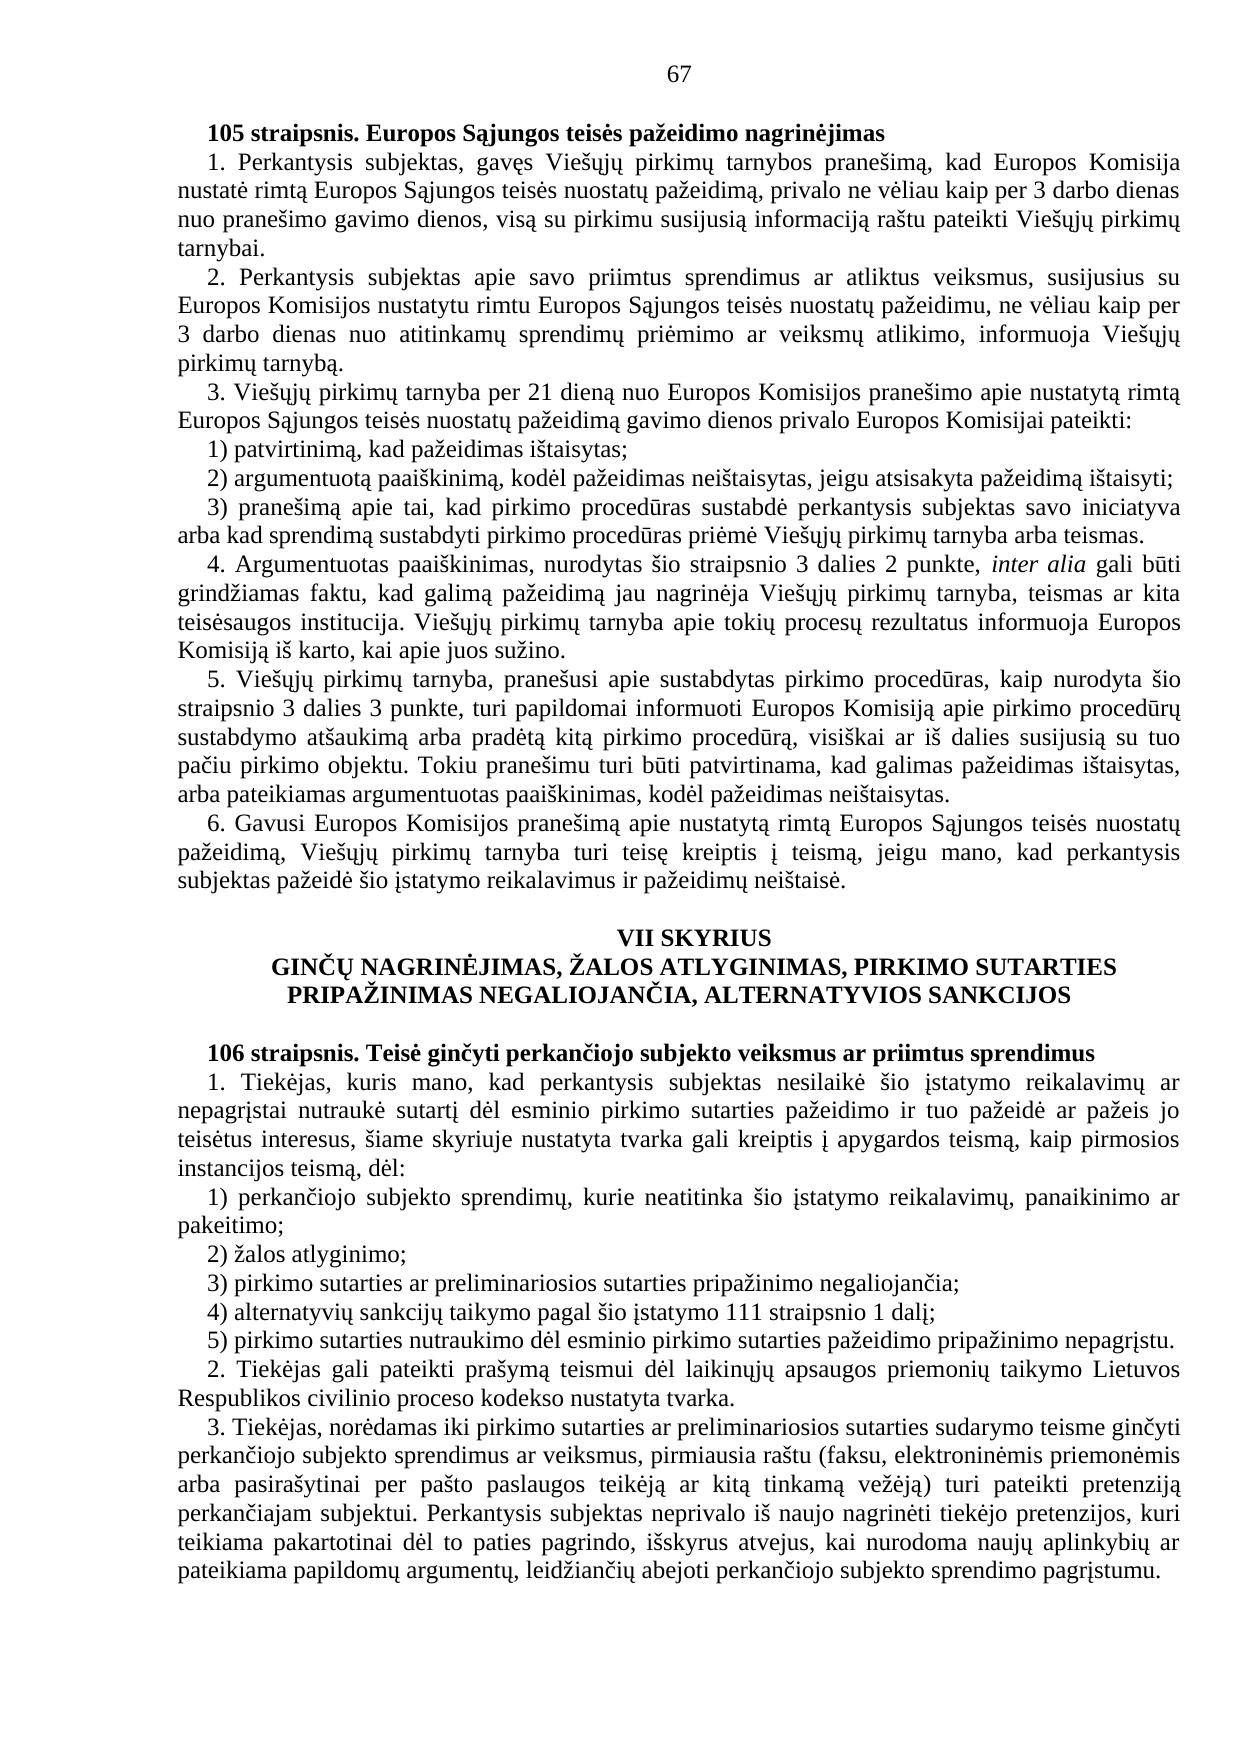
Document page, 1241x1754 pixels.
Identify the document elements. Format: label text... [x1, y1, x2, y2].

text 3. Tiekėjas, norėdamas iki pirkimo sutarties ar preliminariosios sutarties sudarymo teisme ginčyti perkančiojo subjekto sprendimus ar veiksmus, pirmiausia raštu (faksu, elektroninėmis priemonėmis arba pasirašytinai per pašto paslaugos teikėją ar kitą tinkamą vežėją) turi pateikti pretenziją perkančiajam subjektui. Perkantysis subjektas neprivalo iš naujo nagrinėti tiekėjo pretenzijos, kuri teikiama pakartotinai dėl to paties pagrindo, išskyrus atvejus, kai nurodoma naujų aplinkybių ar pateikiama papildomų argumentų, leidžiančių abejoti perkančiojo subjekto sprendimo pagrįstumu. [177, 1412, 1181, 1584]
text 4) alternatyvių sankcijų taikymo pagal šio įstatymo 111 straipsnio 1 dalį; [177, 1297, 1181, 1326]
text GINČŲ NAGRINĖJIMAS, ŽALOS ATLYGINIMAS, PIRKIMO SUTARTIES PRIPAŽINIMAS NEGALIOJANČIA, ALTERNATYVIOS SANKCIJOS [177, 952, 1181, 1009]
text 2. Tiekėjas gali pateikti prašymą teismui dėl laikinųjų apsaugos priemonių taikymo Lietuvos Respublikos civilinio proceso kodekso nustatyta tvarka. [177, 1354, 1181, 1412]
text 106 straipsnis. Teisė ginčyti perkančiojo subjekto veiksmus ar priimtus sprendimus [177, 1038, 1181, 1067]
text 2. Perkantysis subjektas apie savo priimtus sprendimus ar atliktus veiksmus, susijusius su Europos Komisijos nustatytu rimtu Europos Sąjungos teisės nuostatų pažeidimu, ne vėliau kaip per 3 darbo dienas nuo atitinkamų sprendimų priėmimo ar veiksmų atlikimo, informuoja Viešųjų pirkimų tarnybą. [177, 262, 1181, 377]
text 105 straipsnis. Europos Sąjungos teisės pažeidimo nagrinėjimas [177, 118, 1181, 147]
text 2) argumentuotą paaiškinimą, kodėl pažeidimas neištaisytas, jeigu atsisakyta pažeidimą ištaisyti; [177, 463, 1181, 492]
text 1) patvirtinimą, kad pažeidimas ištaisytas; [177, 434, 1181, 463]
text 2) žalos atlyginimo; [177, 1239, 1181, 1268]
text 5) pirkimo sutarties nutraukimo dėl esminio pirkimo sutarties pažeidimo pripažinimo nepagrįstu. [177, 1326, 1181, 1354]
text 3) pranešimą apie tai, kad pirkimo procedūras sustabdė perkantysis subjektas savo iniciatyva arba kad sprendimą sustabdyti pirkimo procedūras priėmė Viešųjų pirkimų tarnyba arba teismas. [177, 492, 1181, 549]
text 6. Gavusi Europos Komisijos pranešimą apie nustatytą rimtą Europos Sąjungos teisės nuostatų pažeidimą, Viešųjų pirkimų tarnyba turi teisę kreiptis į teismą, jeigu mano, kad perkantysis subjektas pažeidė šio įstatymo reikalavimus ir pažeidimų neištaisė. [177, 808, 1181, 894]
text 3. Viešųjų pirkimų tarnyba per 21 dieną nuo Europos Komisijos pranešimo apie nustatytą rimtą Europos Sąjungos teisės nuostatų pažeidimą gavimo dienos privalo Europos Komisijai pateikti: [177, 377, 1181, 434]
text 1. Perkantysis subjektas, gavęs Viešųjų pirkimų tarnybos pranešimą, kad Europos Komisija nustatė rimtą Europos Sąjungos teisės nuostatų pažeidimą, privalo ne vėliau kaip per 3 darbo dienas nuo pranešimo gavimo dienos, visą su pirkimu susijusią informaciją raštu pateikti Viešųjų pirkimų tarnybai. [177, 147, 1181, 262]
text 4. Argumentuotas paaiškinimas, nurodytas šio straipsnio 3 dalies 2 punkte, inter alia gali būti grindžiamas faktu, kad galimą pažeidimą jau nagrinėja Viešųjų pirkimų tarnyba, teismas ar kita teisėsaugos institucija. Viešųjų pirkimų tarnyba apie tokių procesų rezultatus informuoja Europos Komisiją iš karto, kai apie juos sužino. [177, 549, 1181, 664]
text ViI SKYRIUS [177, 923, 1181, 952]
text 5. Viešųjų pirkimų tarnyba, pranešusi apie sustabdytas pirkimo procedūras, kaip nurodyta šio straipsnio 3 dalies 3 punkte, turi papildomai informuoti Europos Komisiją apie pirkimo procedūrų sustabdymo atšaukimą arba pradėtą kitą pirkimo procedūrą, visiškai ar iš dalies susijusią su tuo pačiu pirkimo objektu. Tokiu pranešimu turi būti patvirtinama, kad galimas pažeidimas ištaisytas, arba pateikiamas argumentuotas paaiškinimas, kodėl pažeidimas neištaisytas. [177, 664, 1181, 808]
text 3) pirkimo sutarties ar preliminariosios sutarties pripažinimo negaliojančia; [177, 1268, 1181, 1297]
text 1) perkančiojo subjekto sprendimų, kurie neatitinka šio įstatymo reikalavimų, panaikinimo ar pakeitimo; [177, 1182, 1181, 1239]
text 1. Tiekėjas, kuris mano, kad perkantysis subjektas nesilaikė šio įstatymo reikalavimų ar nepagrįstai nutraukė sutartį dėl esminio pirkimo sutarties pažeidimo ir tuo pažeidė ar pažeis jo teisėtus interesus, šiame skyriuje nustatyta tvarka gali kreiptis į apygardos teismą, kaip pirmosios instancijos teismą, dėl: [177, 1067, 1181, 1182]
